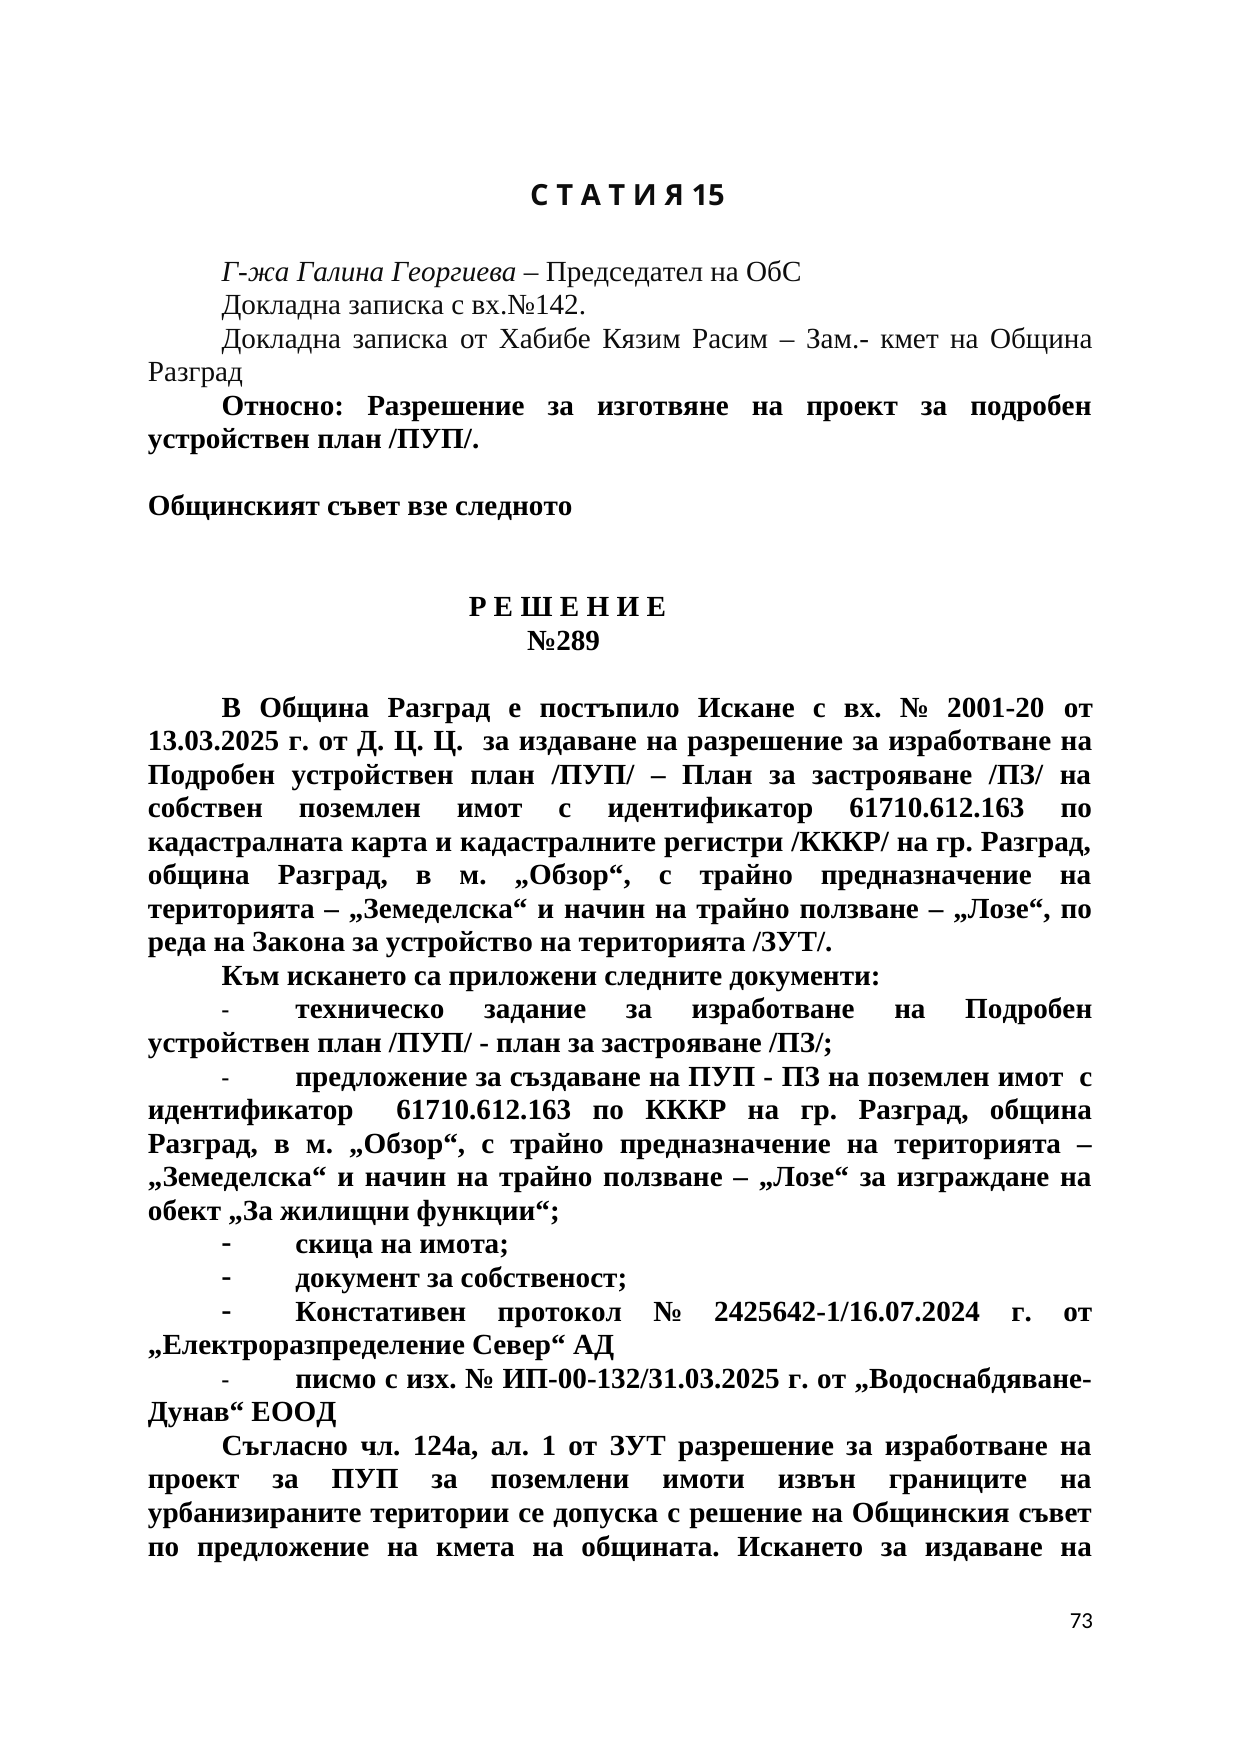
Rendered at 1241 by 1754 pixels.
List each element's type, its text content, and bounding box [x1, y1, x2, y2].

list техническо задание за изработване на Подробен устройствен план /ПУП/ - план за застрояване /ПЗ/; [148, 992, 1093, 1059]
text Г-жа Галина Георгиева – Председател на ОбС [148, 254, 1093, 287]
subtitle Общинският съвет взе следното [148, 488, 1093, 522]
text С Т А Т И Я 15 [148, 174, 1093, 214]
text Докладна записка с вх.№142. [148, 287, 1093, 321]
list писмо с изх. № ИП-00-132/31.03.2025 г. от „Водоснабдяване-Дунав“ ЕООД [148, 1361, 1093, 1428]
text Докладна записка от Хабибе Кязим Расим – Зам.- кмет на Община Разград [148, 321, 1093, 388]
list скица на имота; [148, 1226, 1093, 1260]
list предложение за създаване на ПУП - ПЗ на поземлен имот с идентификатор 61710.612.163 по КККР на гр. Разград, община Разград, в м. „Обзор“, с трайно предназначение на територията – „Земеделска“ и начин на трайно ползване – „Лозе“ за изграждане на обект „За жилищни функции“; [148, 1059, 1093, 1226]
list Констативен протокол № 2425642-1/16.07.2024 г. от „Електроразпределение Север“ АД [148, 1294, 1093, 1361]
list документ за собственост; [148, 1260, 1093, 1294]
text В Община Разград е постъпило Искане с вх. № 2001-20 от 13.03.2025 г. от Д. Ц. Ц. за издаване на разрешение за изработване на Подробен устройствен план /ПУП/ – План за застрояване /ПЗ/ на собствен поземлен имот с идентификатор 61710.612.163 по кадастралната карта и кадастралните регистри /КККР/ на гр. Разград, община Разград, в м. „Обзор“, с трайно предназначение на територията – „Земеделска“ и начин на трайно ползване – „Лозе“, по реда на Закона за устройство на територията /ЗУТ/. [148, 690, 1093, 958]
text Към искането са приложени следните документи: [148, 958, 1093, 992]
subtitle №289 [148, 623, 1093, 656]
subtitle Р Е Ш Е Н И Е [148, 589, 1093, 623]
text Относно: Разрешение за изготвяне на проект за подробен устройствен план /ПУП/. [148, 388, 1093, 455]
text Съгласно чл. 124а, ал. 1 от ЗУТ разрешение за изработване на проект за ПУП за поземлени имоти извън границите на урбанизираните територии се допуска с решение на Общинския съвет по предложение на кмета на общината. Искането за издаване на [148, 1428, 1093, 1562]
